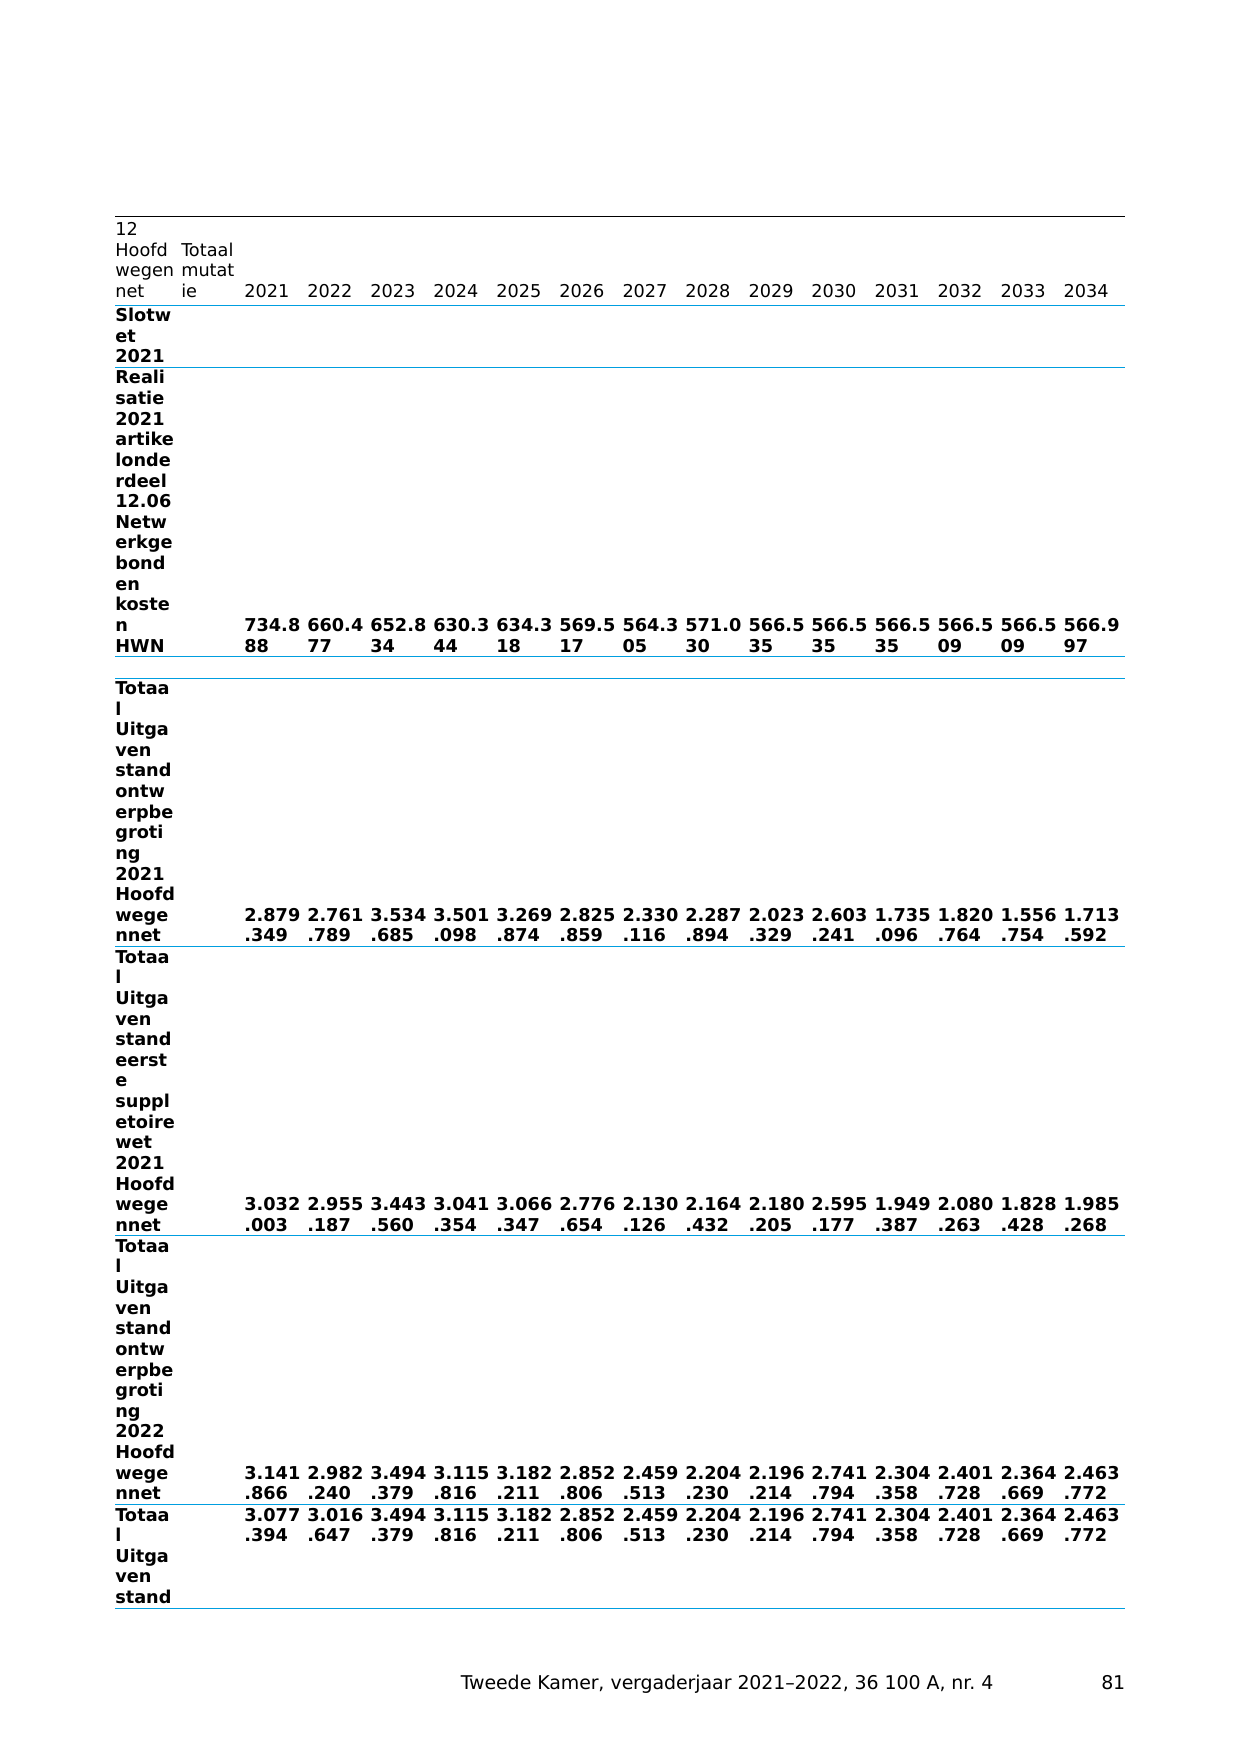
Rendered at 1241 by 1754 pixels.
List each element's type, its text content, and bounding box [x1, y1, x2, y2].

table_cell [304, 306, 367, 367]
table_cell 2.304.358 [871, 1505, 934, 1608]
table_header Tabel 7 Artikel 17 Megaprojecten verkeer en vervoer [115, 191, 1125, 216]
table_cell 3.041.354 [430, 947, 493, 1235]
table_cell 2.463.772 [1060, 1505, 1125, 1608]
table_cell [115, 657, 178, 677]
table_cell 2.130.126 [619, 947, 682, 1235]
table_cell 2.204.230 [682, 1505, 745, 1608]
table_cell [178, 947, 241, 1235]
table_cell 564.305 [619, 368, 682, 656]
table_cell 2022 [304, 217, 367, 304]
table_cell Totaal Uitgaven stand ontwerpbegroting 2021 Hoofdwegennet [115, 679, 178, 946]
table_cell 2.304.358 [871, 1236, 934, 1504]
table_cell [241, 306, 304, 367]
table_cell 1.949.387 [871, 947, 934, 1235]
table_cell 12 Hoofdwegennet [115, 217, 178, 304]
table_cell [1060, 306, 1125, 367]
table_cell 2.852.806 [556, 1236, 619, 1504]
table_cell 2.364.669 [998, 1236, 1060, 1504]
table_cell 3.269.874 [493, 679, 556, 946]
table_cell 734.888 [241, 368, 304, 656]
table_cell 2.401.728 [934, 1505, 997, 1608]
table_cell [934, 657, 997, 677]
table_cell [808, 306, 871, 367]
table_cell 3.501.098 [430, 679, 493, 946]
table_cell [619, 657, 682, 677]
table_cell Totaal Uitgaven stand [115, 1505, 178, 1608]
table_cell 2021 [241, 217, 304, 304]
table_cell 2.603.241 [808, 679, 871, 946]
table_cell 2.459.513 [619, 1505, 682, 1608]
table_cell 1.713.592 [1060, 679, 1125, 946]
table_cell [682, 306, 745, 367]
table_cell [682, 657, 745, 677]
table_cell [493, 306, 556, 367]
table_cell 1.985.268 [1060, 947, 1125, 1235]
table_cell 3.016.647 [304, 1505, 367, 1608]
table_cell 3.534.685 [367, 679, 430, 946]
table_cell [178, 306, 241, 367]
table_cell 566.509 [934, 368, 997, 656]
table_cell 3.032.003 [241, 947, 304, 1235]
table_cell [178, 1236, 241, 1504]
table_cell [178, 657, 241, 677]
table_cell 2.180.205 [745, 947, 808, 1235]
table_cell [430, 657, 493, 677]
table_cell 2.776.654 [556, 947, 619, 1235]
table_cell 566.509 [998, 368, 1060, 656]
table_cell 2.879.349 [241, 679, 304, 946]
table_cell 2.741.794 [808, 1236, 871, 1504]
table_cell [745, 657, 808, 677]
table_cell 2025 [493, 217, 556, 304]
table_cell 2.761.789 [304, 679, 367, 946]
table_cell 566.535 [745, 368, 808, 656]
table_cell 2032 [934, 217, 997, 304]
table_cell 2.196.214 [745, 1505, 808, 1608]
table_cell 630.344 [430, 368, 493, 656]
table_cell 2.164.432 [682, 947, 745, 1235]
table_cell 2.023.329 [745, 679, 808, 946]
table_cell 3.066.347 [493, 947, 556, 1235]
table_cell [998, 306, 1060, 367]
table_cell 3.182.211 [493, 1505, 556, 1608]
table_cell 2033 [998, 217, 1060, 304]
table_cell [808, 657, 871, 677]
table_cell 2.852.806 [556, 1505, 619, 1608]
table_cell 2.741.794 [808, 1505, 871, 1608]
table_cell 571.030 [682, 368, 745, 656]
table_cell 2.204.230 [682, 1236, 745, 1504]
table_cell [871, 306, 934, 367]
table_cell 3.115.816 [430, 1505, 493, 1608]
table_cell 566.535 [871, 368, 934, 656]
table_cell 2.401.728 [934, 1236, 997, 1504]
table_cell 2.955.187 [304, 947, 367, 1235]
table_cell 2030 [808, 217, 871, 304]
table_cell 3.077.394 [241, 1505, 304, 1608]
table_cell 569.517 [556, 368, 619, 656]
table_cell [556, 306, 619, 367]
table_cell 660.477 [304, 368, 367, 656]
table_cell 2.595.177 [808, 947, 871, 1235]
table_cell 2.080.263 [934, 947, 997, 1235]
table_cell 3.141.866 [241, 1236, 304, 1504]
table_cell [934, 306, 997, 367]
table_cell 566.535 [808, 368, 871, 656]
table_cell 566.997 [1060, 368, 1125, 656]
table_cell 2.825.859 [556, 679, 619, 946]
table_cell 2023 [367, 217, 430, 304]
table_cell [871, 657, 934, 677]
table_cell 1.735.096 [871, 679, 934, 946]
table_cell 3.182.211 [493, 1236, 556, 1504]
table_cell 2026 [556, 217, 619, 304]
table_cell Totaal Uitgaven stand eerste suppletoire wet 2021 Hoofdwegennet [115, 947, 178, 1235]
table_cell [304, 657, 367, 677]
table_cell Totaal mutatie [178, 217, 241, 304]
table_cell 2029 [745, 217, 808, 304]
table_cell 2.287.894 [682, 679, 745, 946]
table_cell Totaal Uitgaven stand ontwerpbegroting 2022 Hoofdwegennet [115, 1236, 178, 1504]
table_cell 2034 [1060, 217, 1125, 304]
table_cell 1.828.428 [998, 947, 1060, 1235]
table_cell [241, 657, 304, 677]
table_cell 2.330.116 [619, 679, 682, 946]
table_cell 2.364.669 [998, 1505, 1060, 1608]
table_cell [367, 657, 430, 677]
table_cell 634.318 [493, 368, 556, 656]
table_cell [367, 306, 430, 367]
table_cell 652.834 [367, 368, 430, 656]
table_cell 2024 [430, 217, 493, 304]
table_cell 2.982.240 [304, 1236, 367, 1504]
table_cell 1.820.764 [934, 679, 997, 946]
table_cell 3.494.379 [367, 1236, 430, 1504]
table_cell [556, 657, 619, 677]
table_cell 1.556.754 [998, 679, 1060, 946]
table_cell 2027 [619, 217, 682, 304]
table_cell [619, 306, 682, 367]
table_cell [178, 679, 241, 946]
table_cell Slotwet 2021 [115, 306, 178, 367]
table_cell [178, 368, 241, 656]
table_cell [1060, 657, 1125, 677]
table_cell [493, 657, 556, 677]
table_cell [745, 306, 808, 367]
table_cell 3.443.560 [367, 947, 430, 1235]
table_cell 2.196.214 [745, 1236, 808, 1504]
table_cell 2028 [682, 217, 745, 304]
table_cell 2.459.513 [619, 1236, 682, 1504]
table_cell 3.115.816 [430, 1236, 493, 1504]
table_cell 3.494.379 [367, 1505, 430, 1608]
table_cell 2.463.772 [1060, 1236, 1125, 1504]
table_cell [430, 306, 493, 367]
table_cell [178, 1505, 241, 1608]
table_cell Realisatie 2021 artikelonderdeel 12.06 Netwerkgebonden kosten HWN [115, 368, 178, 656]
table_cell [998, 657, 1060, 677]
table_cell 2031 [871, 217, 934, 304]
